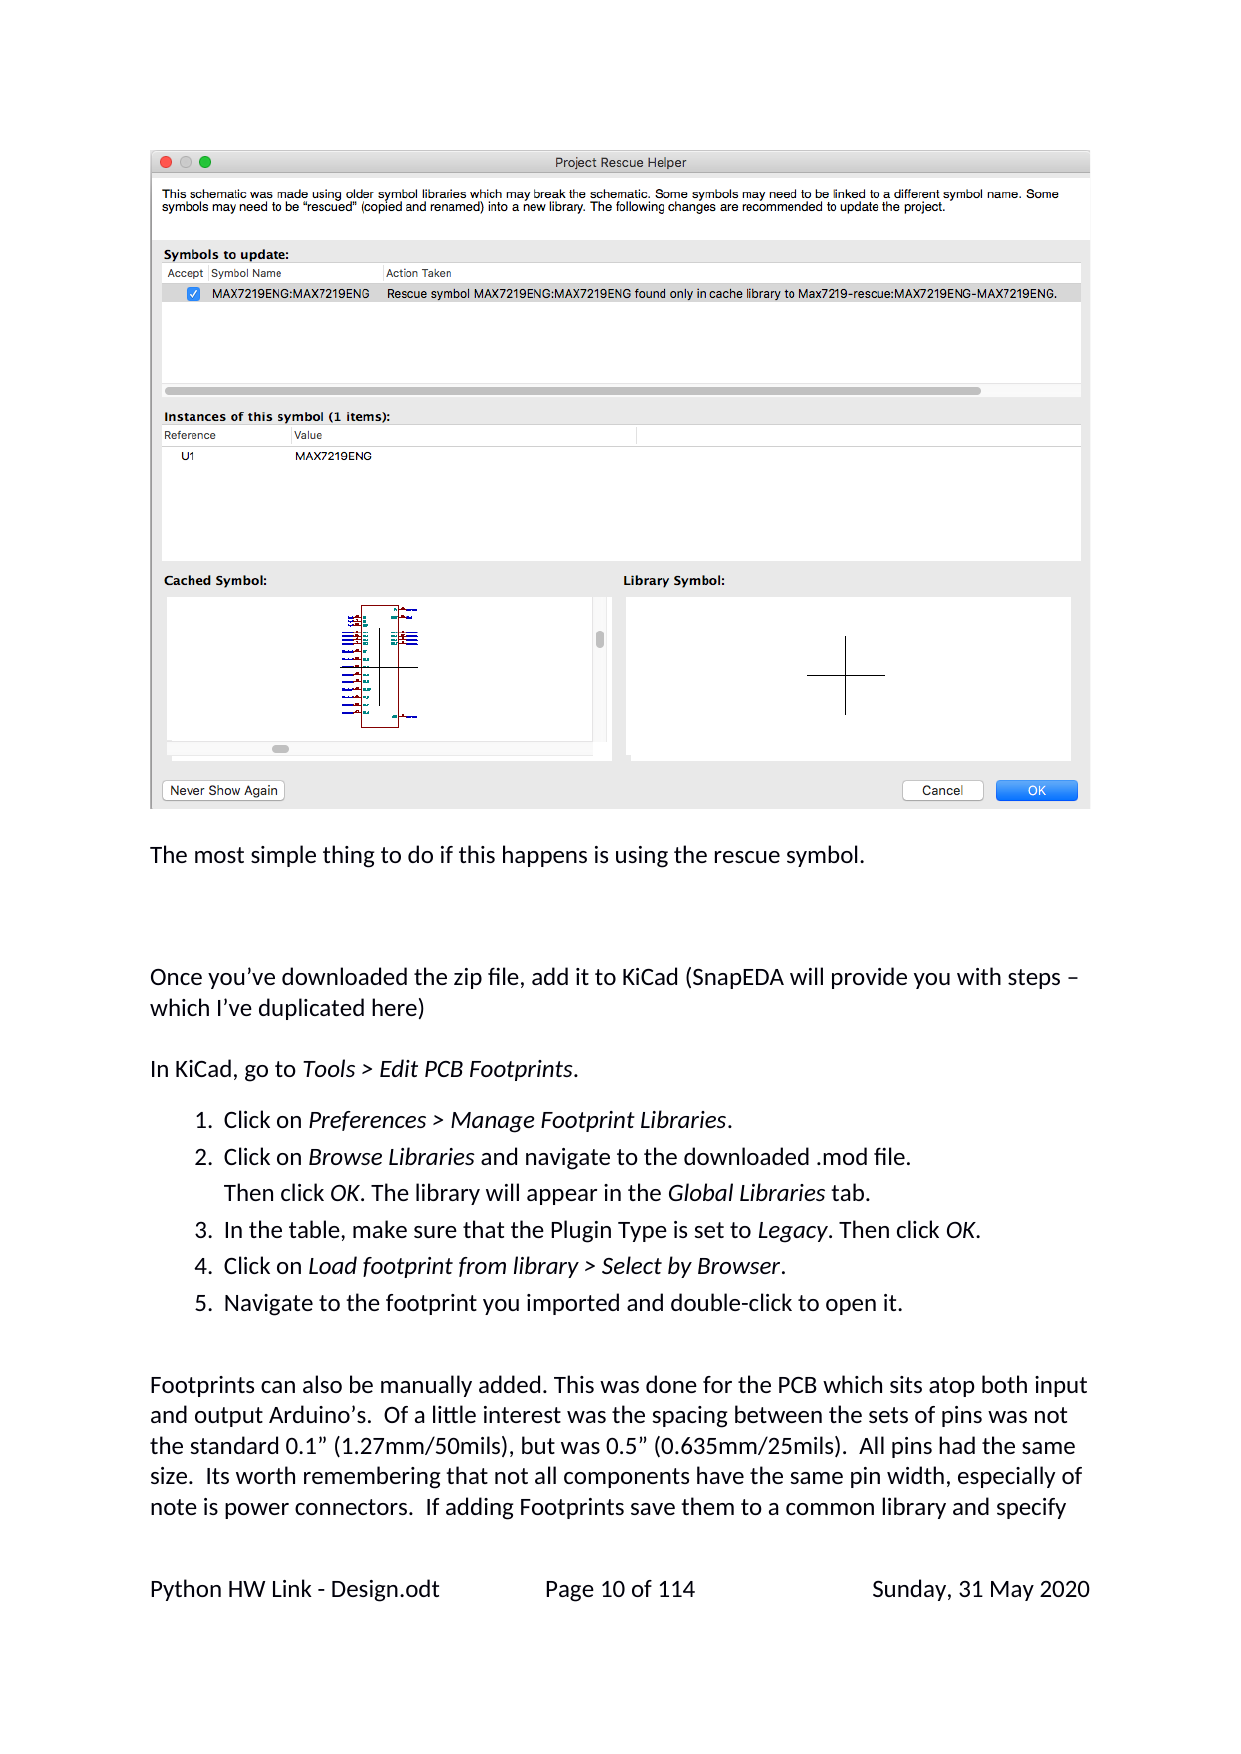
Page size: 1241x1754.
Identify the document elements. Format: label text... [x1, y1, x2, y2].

text The most simple thing to do if this happens is using the rescue symbol. [150, 839, 1090, 870]
list Click on Preferences > Manage Footprint Libraries. [194, 1104, 1090, 1135]
list Navigate to the footprint you imported and double-click to open it. [194, 1287, 1090, 1318]
picture [150, 150, 1091, 809]
text Footprints can also be manually added. This was done for the PCB which sits atop both input and output Arduino’s. Of a little interest was the spacing between the sets of pins was not the standard 0.1” (1.27mm/50mils), but was 0.5” (0.635mm/25mils). All pins had the same size. Its worth remembering that not all components have the same pin width, especially of note is power connectors. If adding Footprints save them to a common library and specify [150, 1369, 1090, 1521]
list Click on Load footprint from library > Select by Browser. [194, 1251, 1090, 1281]
list Click on Browse Libraries and navigate to the downloaded .mod file. Then click OK. The library will appear in the Global Libraries tab. [194, 1141, 1090, 1208]
list In the table, make sure that the Plugin Type is set to Legacy. Then click OK. [194, 1214, 1090, 1244]
text Once you’ve downloaded the zip file, add it to KiCad (SnapEDA will provide you with steps – which I’ve duplicated here) [150, 962, 1090, 1023]
text In KiCad, go to Tools > Edit PCB Footprints. [150, 1053, 1090, 1084]
